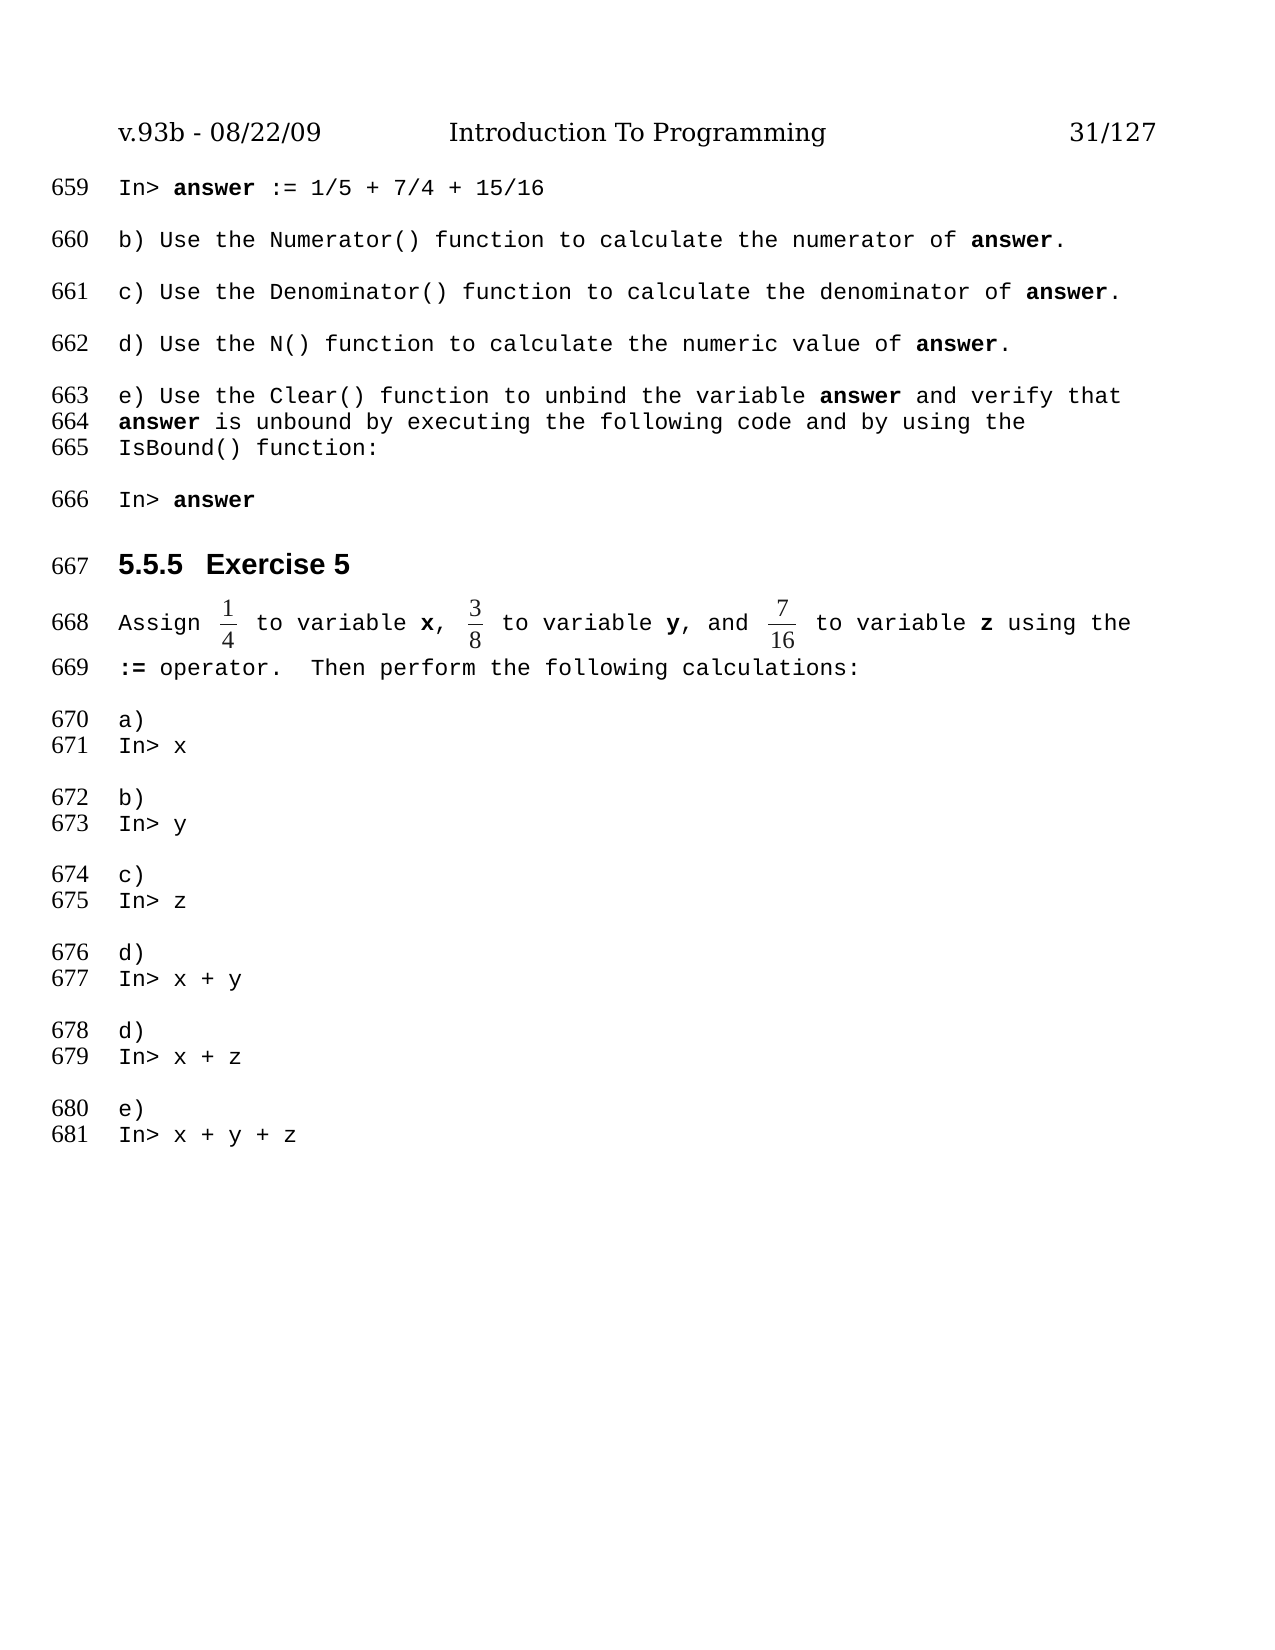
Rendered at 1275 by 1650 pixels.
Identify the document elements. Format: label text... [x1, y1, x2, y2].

text a) [118, 708, 1157, 734]
text e) Use the Clear() function to unbind the variable answer and verify that answer is unbound by executing the following code and by using the IsBound() function: [118, 384, 1157, 462]
text In> x [118, 734, 1157, 760]
text d) Use the N() function to calculate the numeric value of answer. [118, 332, 1157, 358]
text c) [118, 864, 1157, 890]
text In> z [118, 890, 1157, 916]
text e) [118, 1097, 1157, 1123]
text Assignto variable x,to variable y, andto variable z using the := operator. Then perform the following calculations: [118, 592, 1157, 682]
text In> answer [118, 488, 1157, 514]
text In> y [118, 812, 1157, 838]
text In> answer := 1/5 + 7/4 + 15/16 [118, 177, 1157, 203]
subtitle Exercise 5 [118, 547, 1157, 581]
text d) [118, 1019, 1157, 1045]
text c) Use the Denominator() function to calculate the denominator of answer. [118, 281, 1157, 306]
text In> x + y + z [118, 1123, 1157, 1149]
text b) Use the Numerator() function to calculate the numerator of answer. [118, 229, 1157, 254]
text d) [118, 942, 1157, 968]
text In> x + y [118, 968, 1157, 993]
text In> x + z [118, 1045, 1157, 1071]
text b) [118, 786, 1157, 812]
